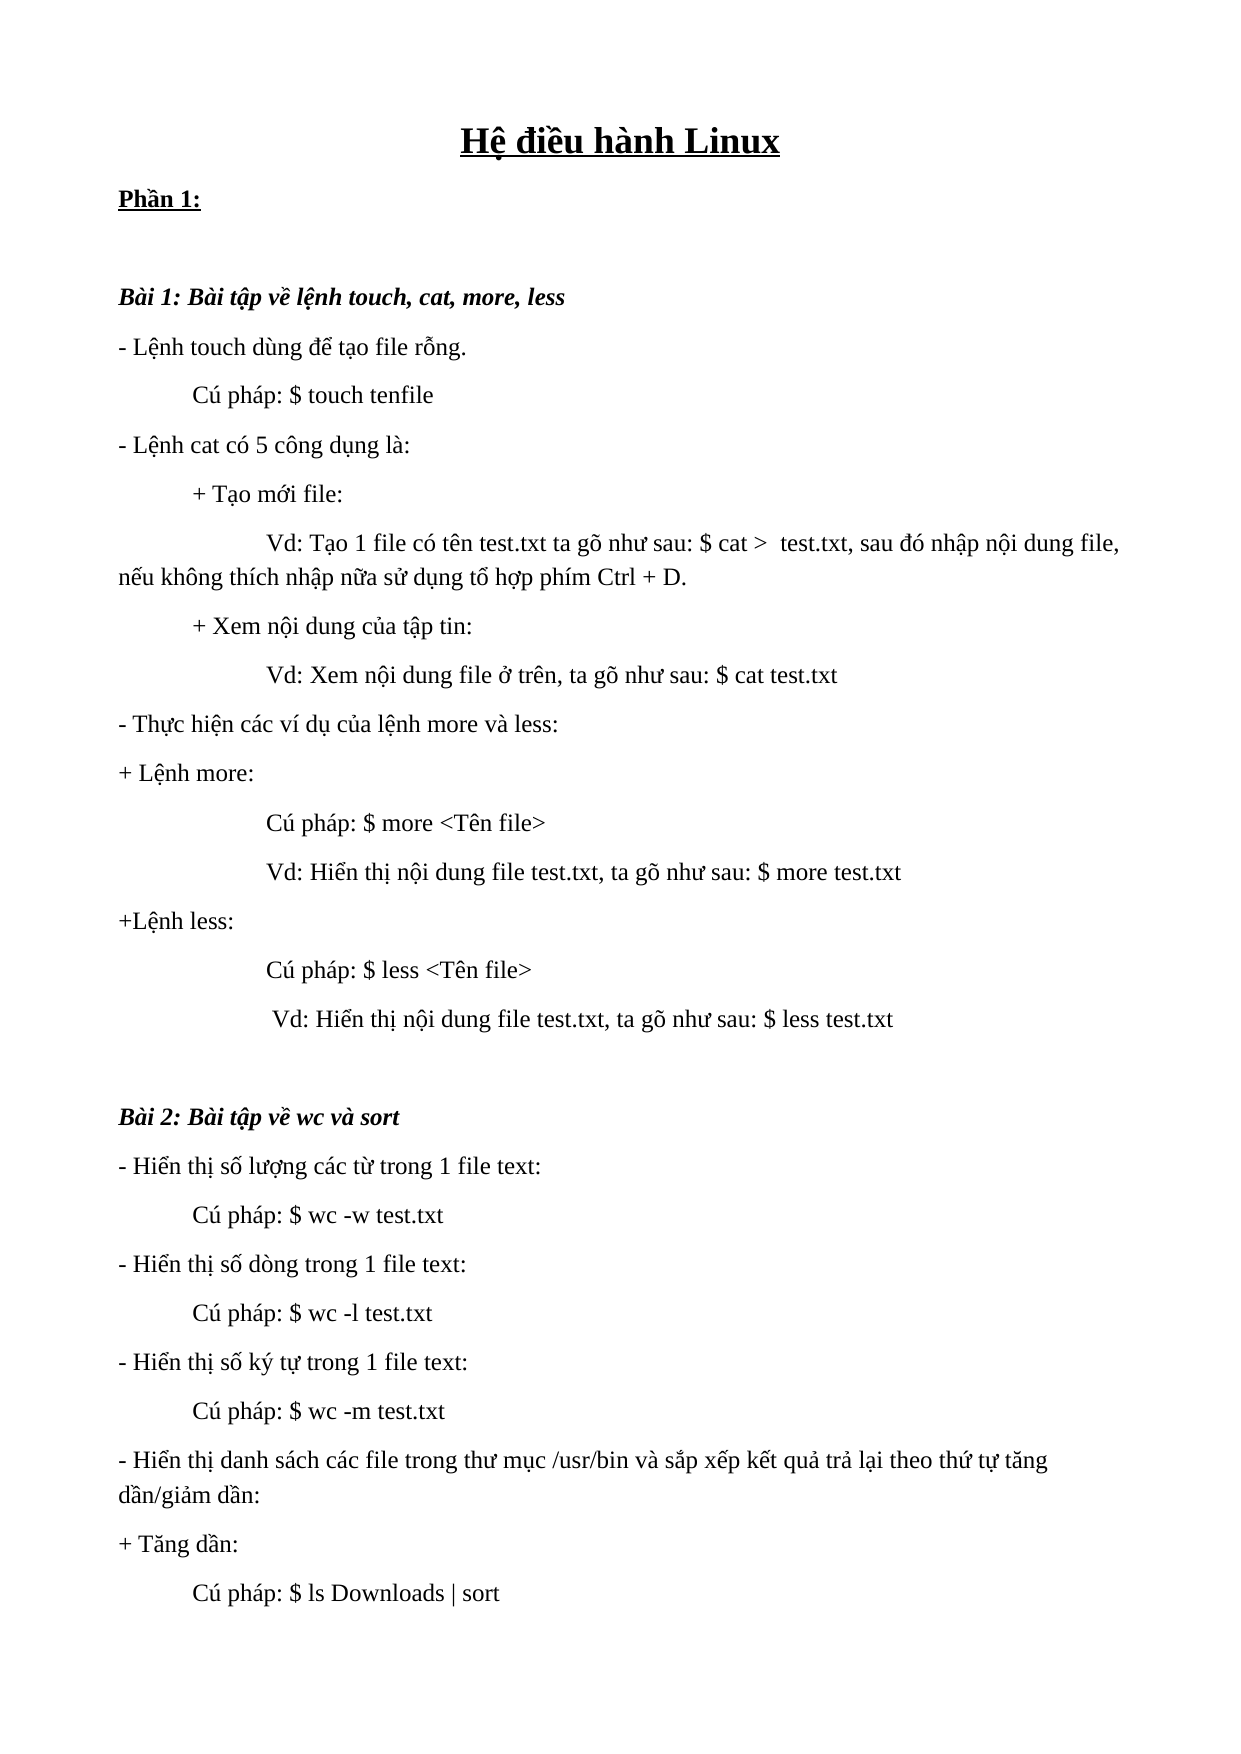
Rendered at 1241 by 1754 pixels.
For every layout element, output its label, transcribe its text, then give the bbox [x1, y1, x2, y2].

text Phần 1: [118, 184, 1122, 213]
text + Xem nội dung của tập tin: [118, 611, 1122, 640]
text - Hiển thị số lượng các từ trong 1 file text: [118, 1151, 1122, 1180]
text + Lệnh more: [118, 758, 1122, 787]
text Vd: Hiển thị nội dung file test.txt, ta gõ như sau: $ less test.txt [118, 1004, 1122, 1033]
text - Lệnh touch dùng để tạo file rỗng. [118, 332, 1122, 360]
text Hệ điều hành Linux [118, 118, 1122, 161]
text + Tạo mới file: [118, 479, 1122, 507]
text - Hiển thị số dòng trong 1 file text: [118, 1249, 1122, 1278]
text - Hiển thị số ký tự trong 1 file text: [118, 1347, 1122, 1376]
text Cú pháp: $ less <Tên file> [118, 955, 1122, 983]
text Cú pháp: $ more <Tên file> [118, 808, 1122, 836]
text + Tăng dần: [118, 1529, 1122, 1558]
text - Hiển thị danh sách các file trong thư mục /usr/bin và sắp xếp kết quả trả lại theo thứ tự tăng dần/giảm dần: [118, 1445, 1122, 1509]
text Cú pháp: $ wc -w test.txt [118, 1200, 1122, 1229]
text Cú pháp: $ wc -l test.txt [118, 1298, 1122, 1327]
text Vd: Hiển thị nội dung file test.txt, ta gõ như sau: $ more test.txt [118, 857, 1122, 885]
text Cú pháp: $ ls Downloads | sort [118, 1578, 1122, 1607]
text Bài 2: Bài tập về wc và sort [118, 1102, 1122, 1131]
text Vd: Xem nội dung file ở trên, ta gõ như sau: $ cat test.txt [118, 660, 1122, 689]
text +Lệnh less: [118, 906, 1122, 934]
text - Lệnh cat có 5 công dụng là: [118, 430, 1122, 458]
text Vd: Tạo 1 file có tên test.txt ta gõ như sau: $ cat > test.txt, sau đó nhập nội dung file, nếu không thích nhập nữa sử dụng tổ hợp phím Ctrl + D. [118, 528, 1122, 591]
text - Thực hiện các ví dụ của lệnh more và less: [118, 709, 1122, 738]
text Cú pháp: $ touch tenfile [118, 381, 1122, 409]
text Bài 1: Bài tập về lệnh touch, cat, more, less [118, 282, 1122, 311]
text Cú pháp: $ wc -m test.txt [118, 1396, 1122, 1425]
